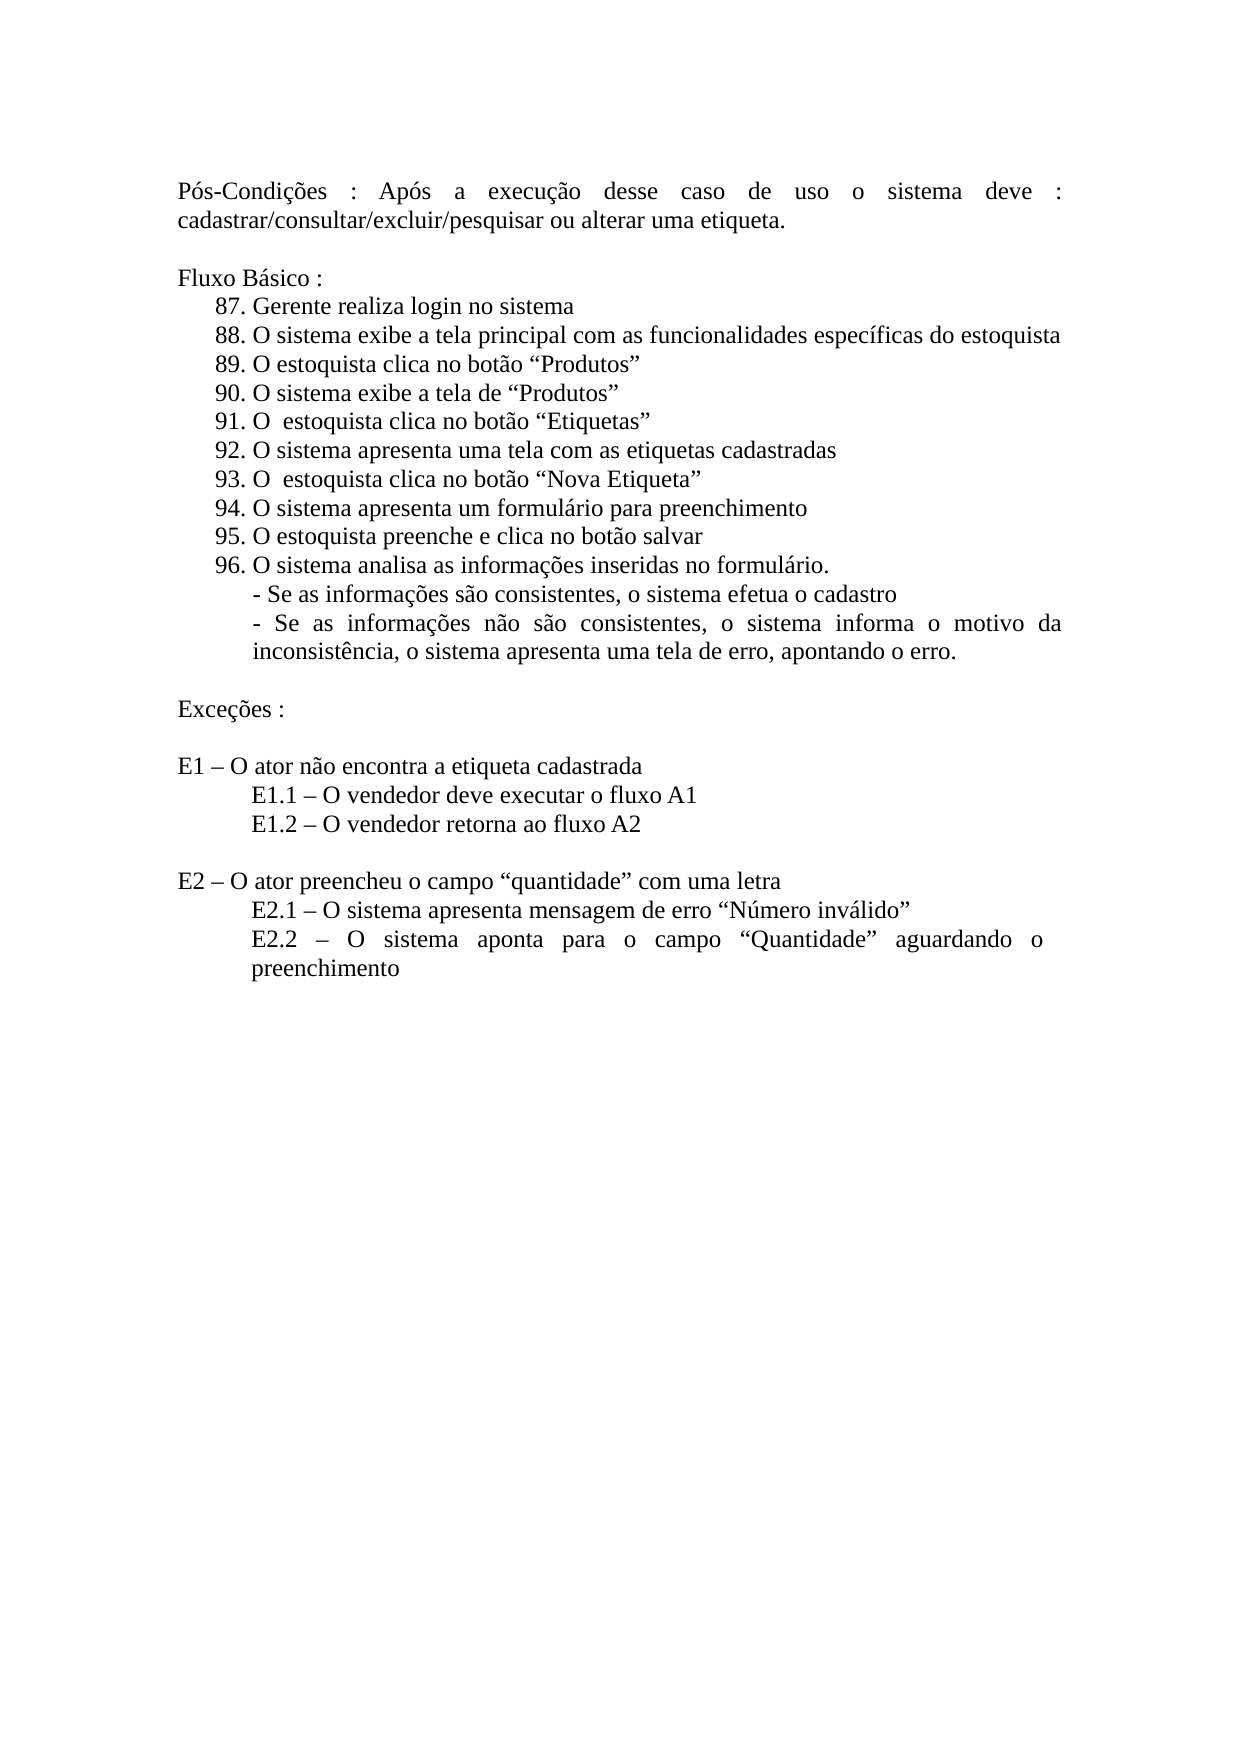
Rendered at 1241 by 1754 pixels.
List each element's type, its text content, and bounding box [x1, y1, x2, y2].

list - Se as informações não são consistentes, o sistema informa o motivo da inconsistência, o sistema apresenta uma tela de erro, apontando o erro. [215, 608, 1063, 665]
list - Se as informações são consistentes, o sistema efetua o cadastro [215, 579, 1063, 608]
list Gerente realiza login no sistema [215, 291, 1063, 320]
list O sistema exibe a tela principal com as funcionalidades específicas do estoquista [215, 320, 1063, 349]
text E2 – O ator preencheu o campo “quantidade” com uma letra [177, 866, 1063, 895]
text E1.1 – O vendedor deve executar o fluxo A1 [177, 780, 1063, 809]
text E1 – O ator não encontra a etiqueta cadastrada [177, 751, 1063, 780]
text Fluxo Básico : [177, 263, 1063, 291]
text Exceções : [177, 694, 1063, 723]
text E2.2 – O sistema aponta para o campo “Quantidade” aguardando o preenchimento [177, 924, 1063, 981]
text E2.1 – O sistema apresenta mensagem de erro “Número inválido” [177, 895, 1063, 924]
text Pós-Condições : Após a execução desse caso de uso o sistema deve : cadastrar/consultar/excluir/pesquisar ou alterar uma etiqueta. [177, 176, 1063, 234]
list O sistema apresenta um formulário para preenchimento [215, 493, 1063, 521]
list O sistema analisa as informações inseridas no formulário. [215, 550, 1063, 579]
list O sistema exibe a tela de “Produtos” [215, 378, 1063, 406]
list O sistema apresenta uma tela com as etiquetas cadastradas [215, 435, 1063, 464]
list O estoquista clica no botão “Produtos” [215, 349, 1063, 378]
list O estoquista clica no botão “Etiquetas” [215, 406, 1063, 435]
list O estoquista clica no botão “Nova Etiqueta” [215, 464, 1063, 493]
list O estoquista preenche e clica no botão salvar [215, 521, 1063, 550]
text E1.2 – O vendedor retorna ao fluxo A2 [177, 809, 1063, 838]
